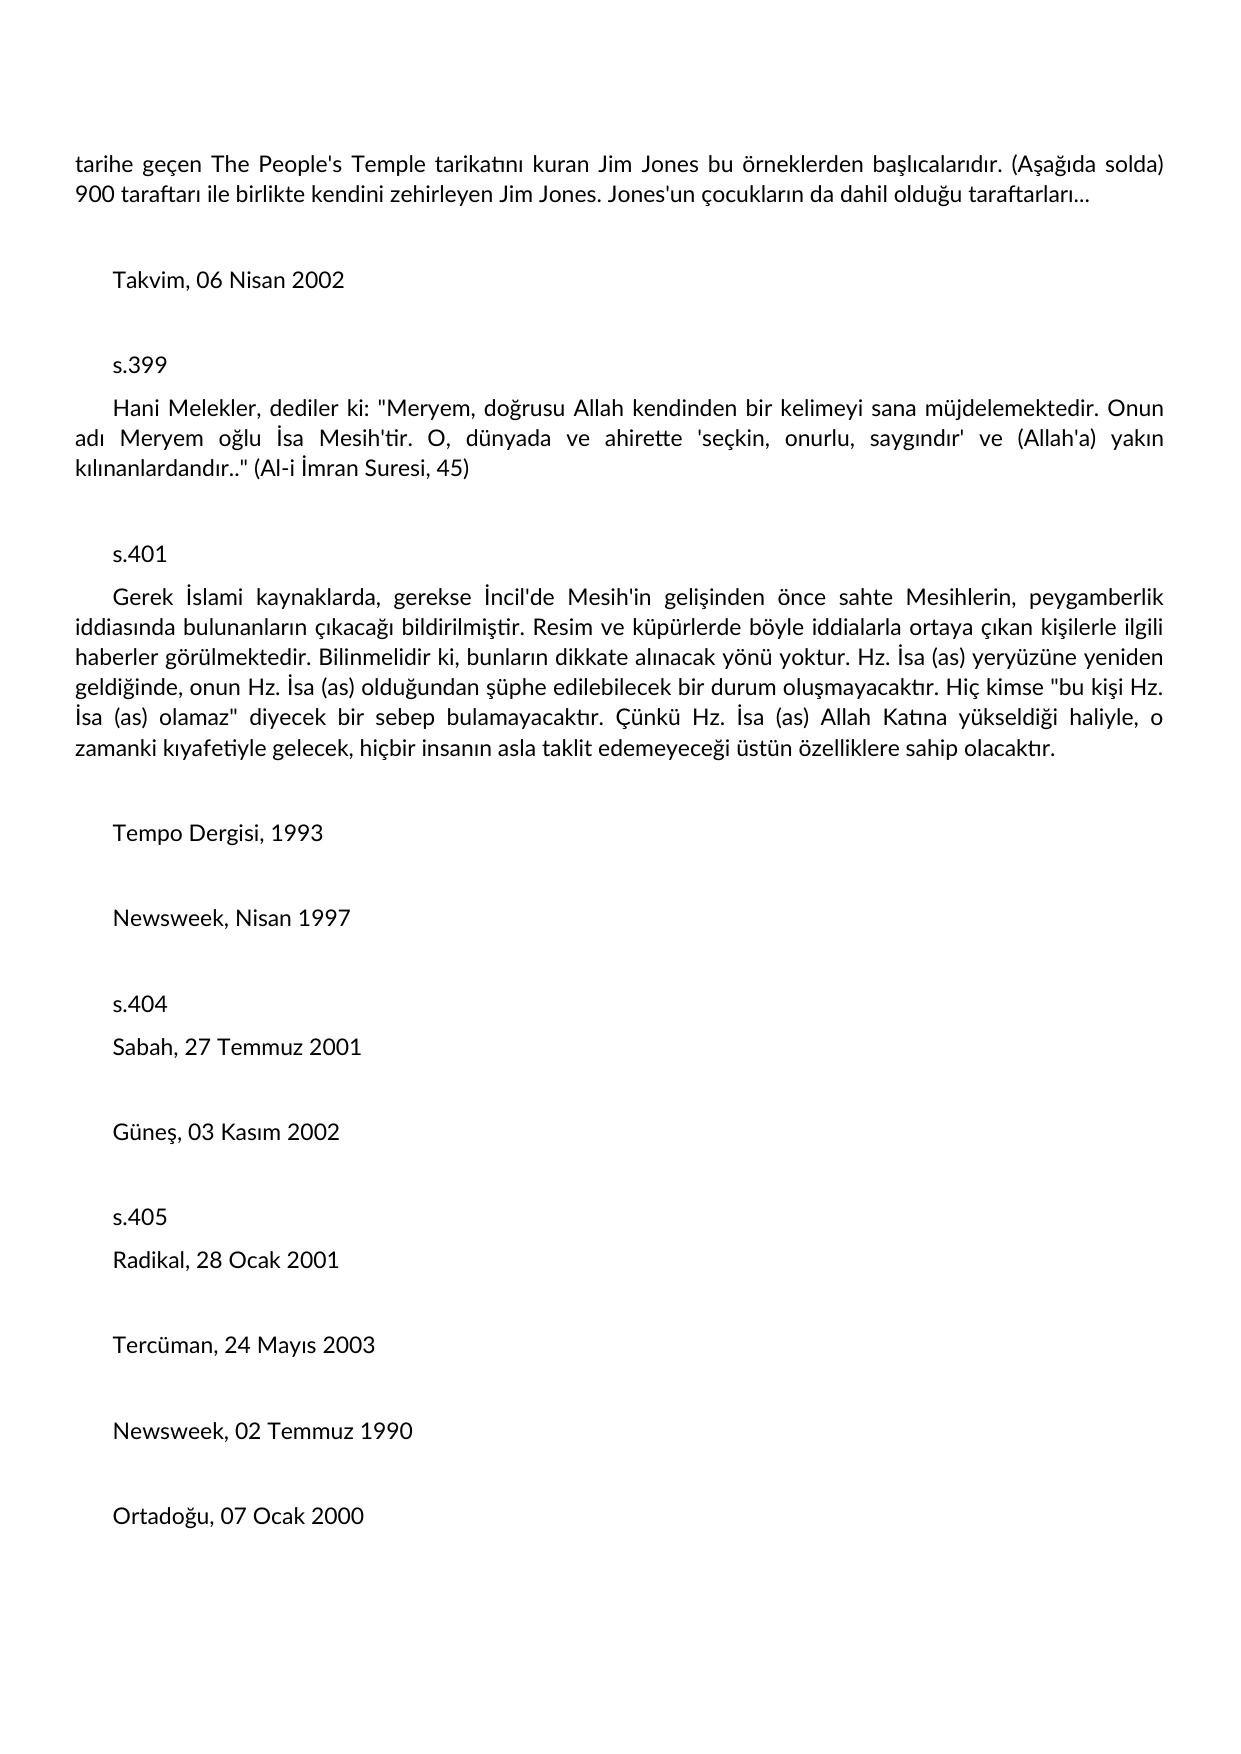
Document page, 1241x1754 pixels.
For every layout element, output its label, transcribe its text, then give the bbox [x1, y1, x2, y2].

text tarihe geçen The People's Temple tarikatını kuran Jim Jones bu örneklerden başlıcalarıdır. (Aşağıda solda) 900 taraftarı ile birlikte kendini zehirleyen Jim Jones. Jones'un çocukların da dahil olduğu taraftarları... [75, 150, 1165, 208]
text Takvim, 06 Nisan 2002 [75, 266, 1165, 293]
text s.404 [75, 989, 1165, 1017]
text Sabah, 27 Temmuz 2001 [75, 1032, 1165, 1060]
text Ortadoğu, 07 Ocak 2000 [75, 1502, 1165, 1529]
text Newsweek, Nisan 1997 [75, 904, 1165, 932]
text s.399 [75, 351, 1165, 378]
text Tercüman, 24 Mayıs 2003 [75, 1331, 1165, 1359]
text Hani Melekler, dediler ki: "Meryem, doğrusu Allah kendinden bir kelimeyi sana müjdelemektedir. Onun adı Meryem oğlu İsa Mesih'tir. O, dünyada ve ahirette 'seçkin, onurlu, saygındır' ve (Allah'a) yakın kılınanlardandır.." (Al-i İmran Suresi, 45) [75, 394, 1165, 482]
text Güneş, 03 Kasım 2002 [75, 1118, 1165, 1145]
text Radikal, 28 Ocak 2001 [75, 1246, 1165, 1273]
text Tempo Dergisi, 1993 [75, 819, 1165, 846]
text Gerek İslami kaynaklarda, gerekse İncil'de Mesih'in gelişinden önce sahte Mesihlerin, peygamberlik iddiasında bulunanların çıkacağı bildirilmiştir. Resim ve küpürlerde böyle iddialarla ortaya çıkan kişilerle ilgili haberler görülmektedir. Bilinmelidir ki, bunların dikkate alınacak yönü yoktur. Hz. İsa (as) yeryüzüne yeniden geldiğinde, onun Hz. İsa (as) olduğundan şüphe edilebilecek bir durum oluşmayacaktır. Hiç kimse "bu kişi Hz. İsa (as) olamaz" diyecek bir sebep bulamayacaktır. Çünkü Hz. İsa (as) Allah Katına yükseldiği haliyle, o zamanki kıyafetiyle gelecek, hiçbir insanın asla taklit edemeyeceği üstün özelliklere sahip olacaktır. [75, 582, 1165, 761]
text Newsweek, 02 Temmuz 1990 [75, 1417, 1165, 1444]
text s.405 [75, 1203, 1165, 1231]
text s.401 [75, 539, 1165, 567]
